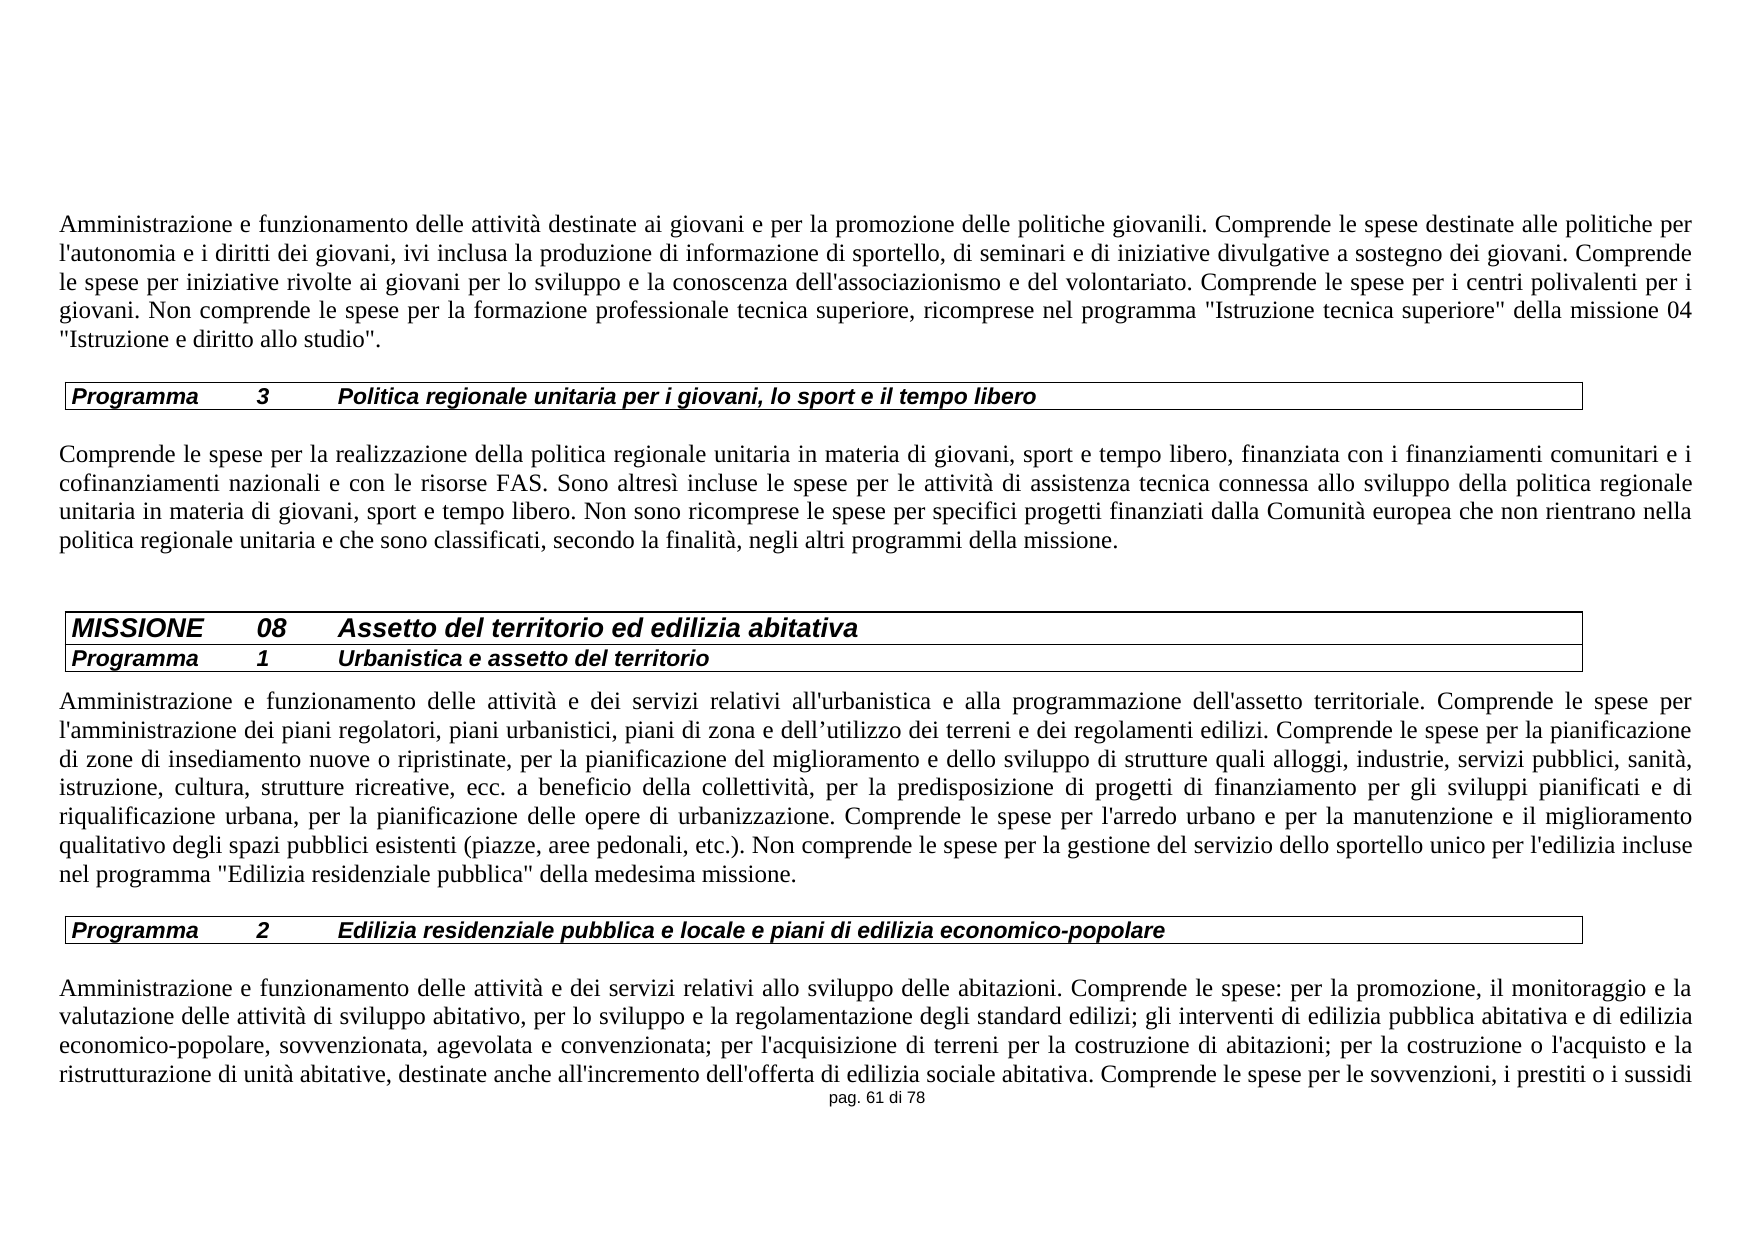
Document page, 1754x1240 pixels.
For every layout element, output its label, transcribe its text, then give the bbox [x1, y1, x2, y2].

table_cell Programma [66, 645, 250, 671]
table_header Assetto del territorio ed edilizia abitativa [331, 613, 1582, 644]
text Amministrazione e funzionamento delle attività e dei servizi relativi allo sviluppo delle abitazioni. Comprende le spese: per la promozione, il monitoraggio e la valutazione delle attività di sviluppo abitativo, per lo sviluppo e la regolamentazione degli standard edilizi; gli interventi di edilizia pubblica abitativa e di edilizia economico-popolare, sovvenzionata, agevolata e convenzionata; per l'acquisizione di terreni per la costruzione di abitazioni; per la costruzione o l'acquisto e la ristrutturazione di unità abitative, destinate anche all'incremento dell'offerta di edilizia sociale abitativa. Comprende le spese per le sovvenzioni, i prestiti o i sussidi [59, 973, 1695, 1088]
table_header Programma [66, 917, 250, 943]
text Amministrazione e funzionamento delle attività e dei servizi relativi all'urbanistica e alla programmazione dell'assetto territoriale. Comprende le spese per l'amministrazione dei piani regolatori, piani urbanistici, piani di zona e dell’utilizzo dei terreni e dei regolamenti edilizi. Comprende le spese per la pianificazione di zone di insediamento nuove o ripristinate, per la pianificazione del miglioramento e dello sviluppo di strutture quali alloggi, industrie, servizi pubblici, sanità, istruzione, cultura, strutture ricreative, ecc. a beneficio della collettività, per la predisposizione di progetti di finanziamento per gli sviluppi pianificati e di riqualificazione urbana, per la pianificazione delle opere di urbanizzazione. Comprende le spese per l'arredo urbano e per la manutenzione e il miglioramento qualitativo degli spazi pubblici esistenti (piazze, aree pedonali, etc.). Non comprende le spese per la gestione del servizio dello sportello unico per l'edilizia incluse nel programma "Edilizia residenziale pubblica" della medesima missione. [59, 686, 1695, 887]
table_cell Urbanistica e assetto del territorio [331, 645, 1582, 671]
table_header Programma [66, 383, 250, 409]
table_header 08 [250, 613, 331, 644]
table_header Edilizia residenziale pubblica e locale e piani di edilizia economico-popolare [331, 917, 1582, 943]
table_cell 1 [250, 645, 331, 671]
table_header Politica regionale unitaria per i giovani, lo sport e il tempo libero [331, 383, 1582, 409]
text Amministrazione e funzionamento delle attività destinate ai giovani e per la promozione delle politiche giovanili. Comprende le spese destinate alle politiche per l'autonomia e i diritti dei giovani, ivi inclusa la produzione di informazione di sportello, di seminari e di iniziative divulgative a sostegno dei giovani. Comprende le spese per iniziative rivolte ai giovani per lo sviluppo e la conoscenza dell'associazionismo e del volontariato. Comprende le spese per i centri polivalenti per i giovani. Non comprende le spese per la formazione professionale tecnica superiore, ricomprese nel programma "Istruzione tecnica superiore" della missione 04 "Istruzione e diritto allo studio". [59, 209, 1695, 353]
table_header MISSIONE [66, 613, 250, 644]
table_header 3 [250, 383, 331, 409]
table_header 2 [250, 917, 331, 943]
text Comprende le spese per la realizzazione della politica regionale unitaria in materia di giovani, sport e tempo libero, finanziata con i finanziamenti comunitari e i cofinanziamenti nazionali e con le risorse FAS. Sono altresì incluse le spese per le attività di assistenza tecnica connessa allo sviluppo della politica regionale unitaria in materia di giovani, sport e tempo libero. Non sono ricomprese le spese per specifici progetti finanziati dalla Comunità europea che non rientrano nella politica regionale unitaria e che sono classificati, secondo la finalità, negli altri programmi della missione. [59, 439, 1695, 554]
